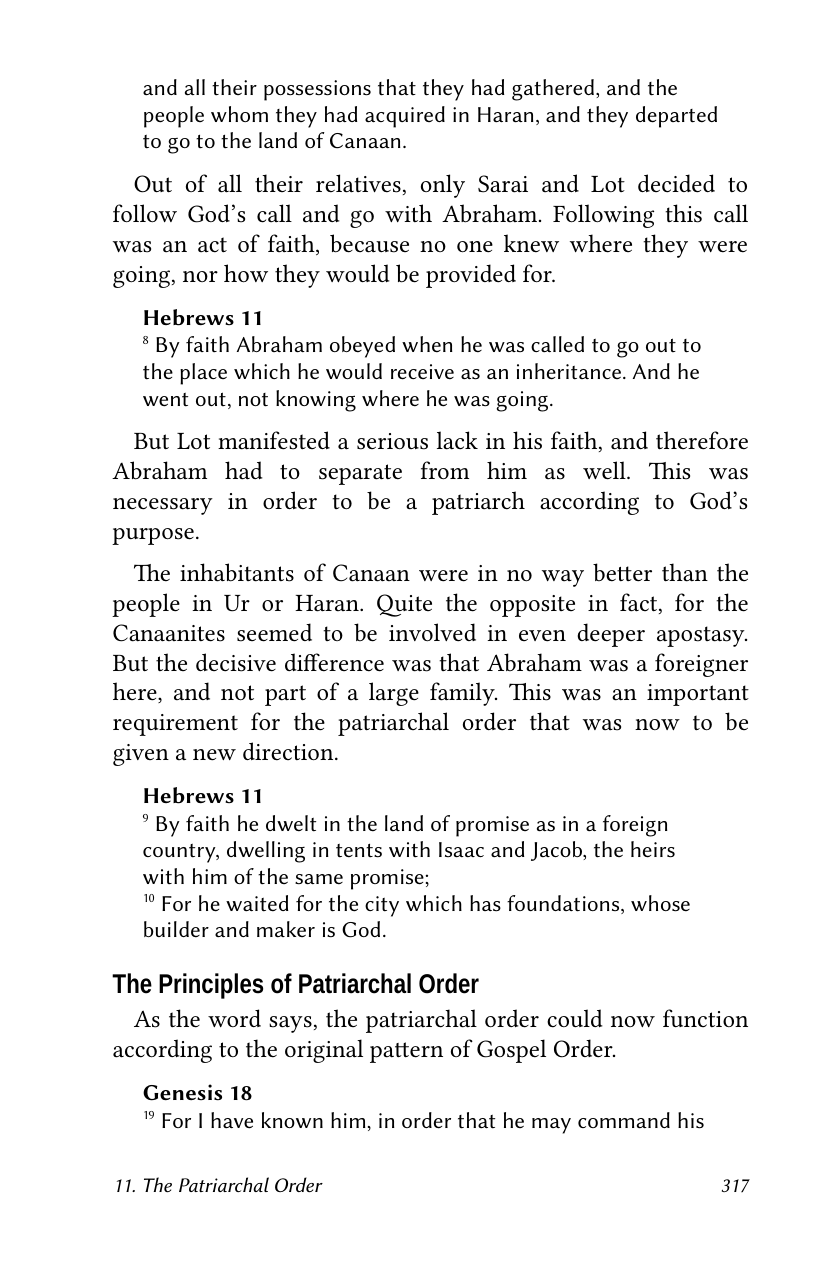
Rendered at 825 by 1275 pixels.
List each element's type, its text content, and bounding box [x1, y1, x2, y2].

text Out of all their relatives, only Sarai and Lot decided to follow God’s call and go with Abraham. Following this call was an act of faith, because no one knew where they were going, nor how they would be provided for. [112, 170, 750, 288]
text 8 By faith Abraham obeyed when he was called to go out to the place which he would receive as an inheritance. And he went out, not knowing where he was going. [142, 332, 720, 412]
text and all their possessions that they had gathered, and the people whom they had acquired in Haran, and they departed to go to the land of Canaan. [142, 75, 720, 154]
text As the word says, the patriarchal order could now function according to the original pattern of Gospel Order. [112, 1005, 750, 1063]
text Hebrews 11 [142, 304, 750, 331]
text 9 By faith he dwelt in the land of promise as in a foreign country, dwelling in tents with Isaac and Jacob, the heirs with him of the same promise; [142, 811, 720, 890]
text Hebrews 11 [142, 783, 750, 809]
text 10 For he waited for the city which has foundations, whose builder and maker is God. [142, 891, 720, 943]
text 19 For I have known him, in order that he may command his [142, 1107, 720, 1134]
subtitle The Principles of Patriarchal Order [112, 968, 750, 999]
text Genesis 18 [142, 1080, 750, 1106]
text The inhabitants of Canaan were in no way better than the people in Ur or Haran. Quite the opposite in fact, for the Canaanites seemed to be involved in even deeper apostasy. But the decisive difference was that Abraham was a foreigner here, and not part of a large family. This was an important requirement for the patriarchal order that was now to be given a new direction. [112, 559, 750, 767]
text But Lot manifested a serious lack in his faith, and therefore Abraham had to separate from him as well. This was necessary in order to be a patriarch according to God’s purpose. [112, 427, 750, 545]
